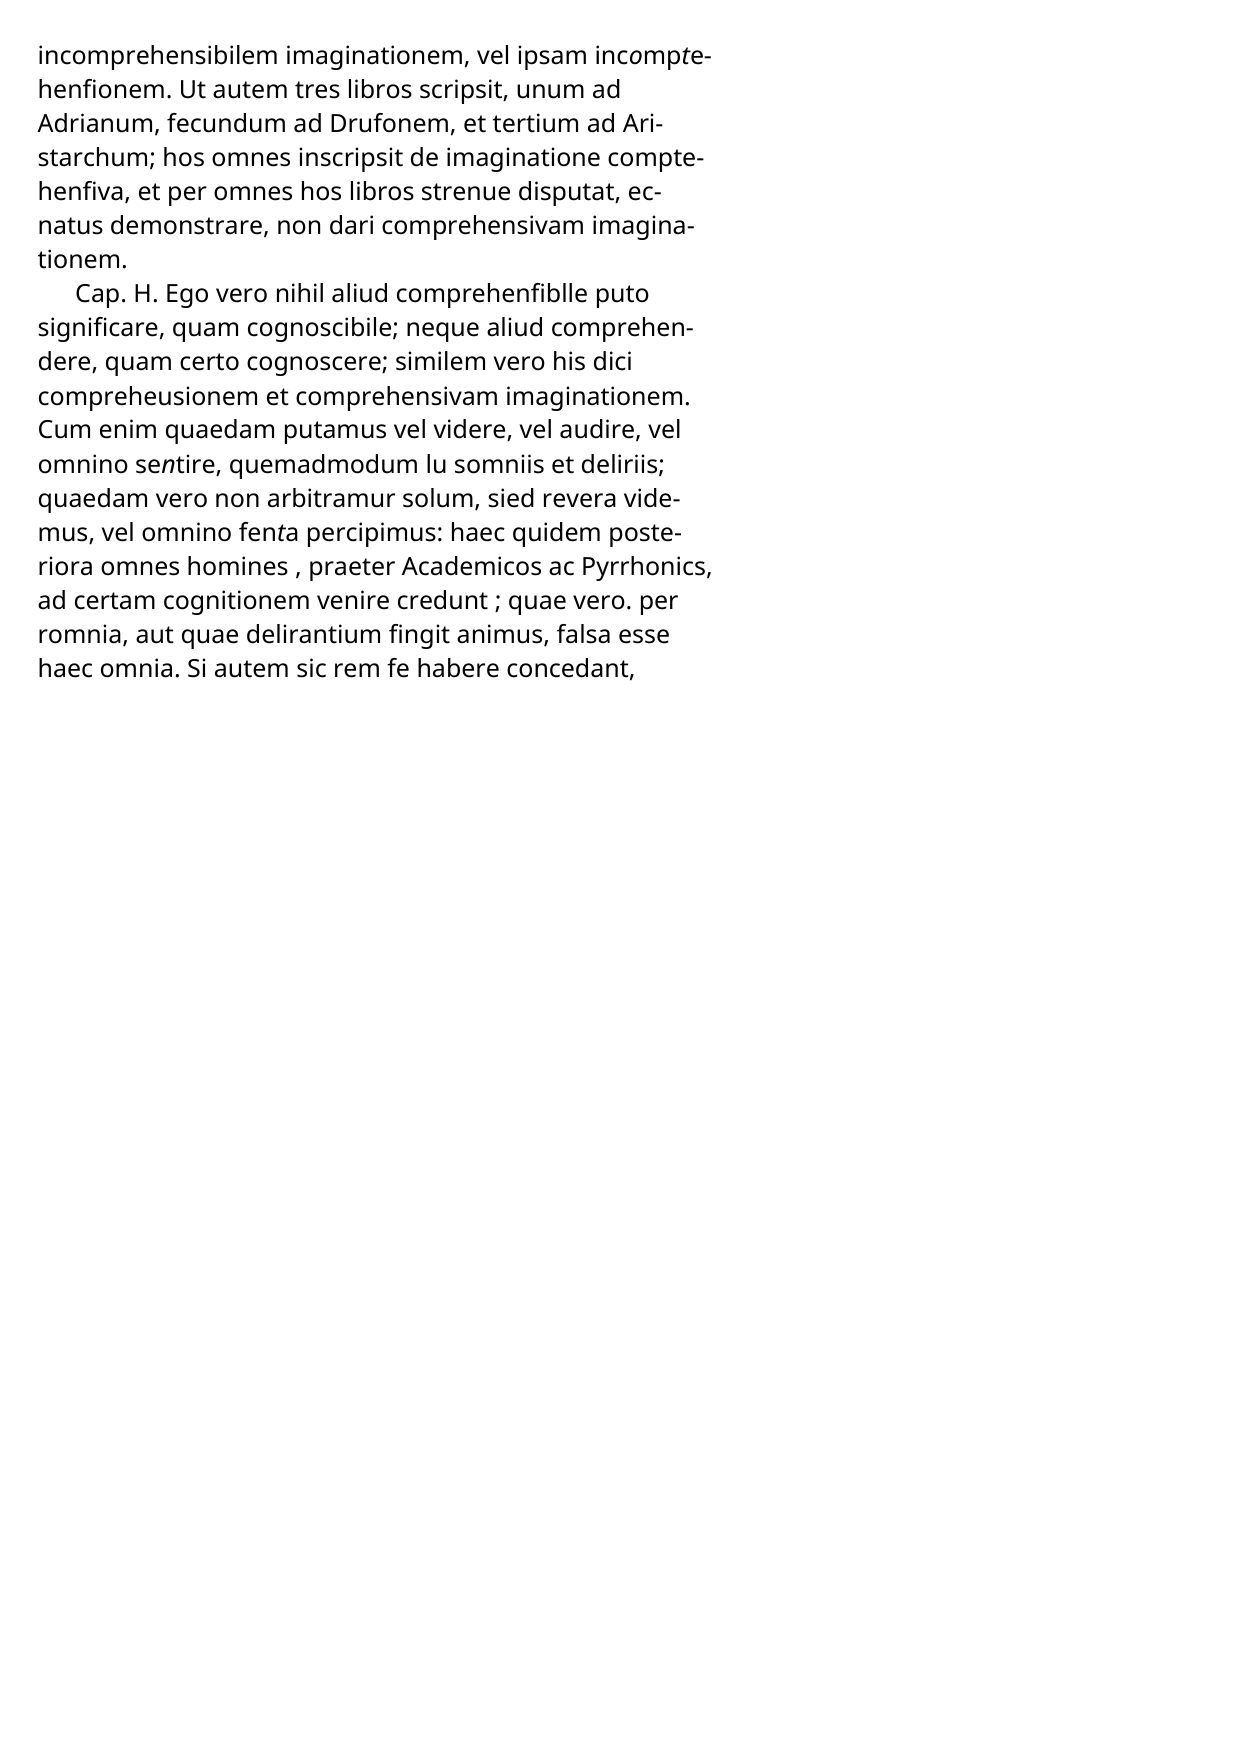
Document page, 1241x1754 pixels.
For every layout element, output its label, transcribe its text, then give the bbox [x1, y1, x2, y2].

text incomprehensibilem imaginationem, vel ipsam incompte- henfionem. Ut autem tres libros scripsit, unum ad Adrianum, fecundum ad Drufonem, et tertium ad Ari- starchum; hos omnes inscripsit de imaginatione compte- henfiva, et per omnes hos libros strenue disputat, ec- natus demonstrare, non dari comprehensivam imagina- tionem. [37, 37, 1203, 276]
text Cap. H. Ego vero nihil aliud comprehenfiblle puto significare, quam cognoscibile; neque aliud comprehen- dere, quam certo cognoscere; similem vero his dici compreheusionem et comprehensivam imaginationem. Cum enim quaedam putamus vel videre, vel audire, vel omnino sentire, quemadmodum lu somniis et deliriis; quaedam vero non arbitramur solum, sied revera vide- mus, vel omnino fenta percipimus: haec quidem poste- riora omnes homines , praeter Academicos ac Pyrrhonics, ad certam cognitionem venire credunt ; quae vero. per romnia, aut quae delirantium fingit animus, falsa esse haec omnia. Si autem sic rem fe habere concedant, [37, 276, 1203, 685]
